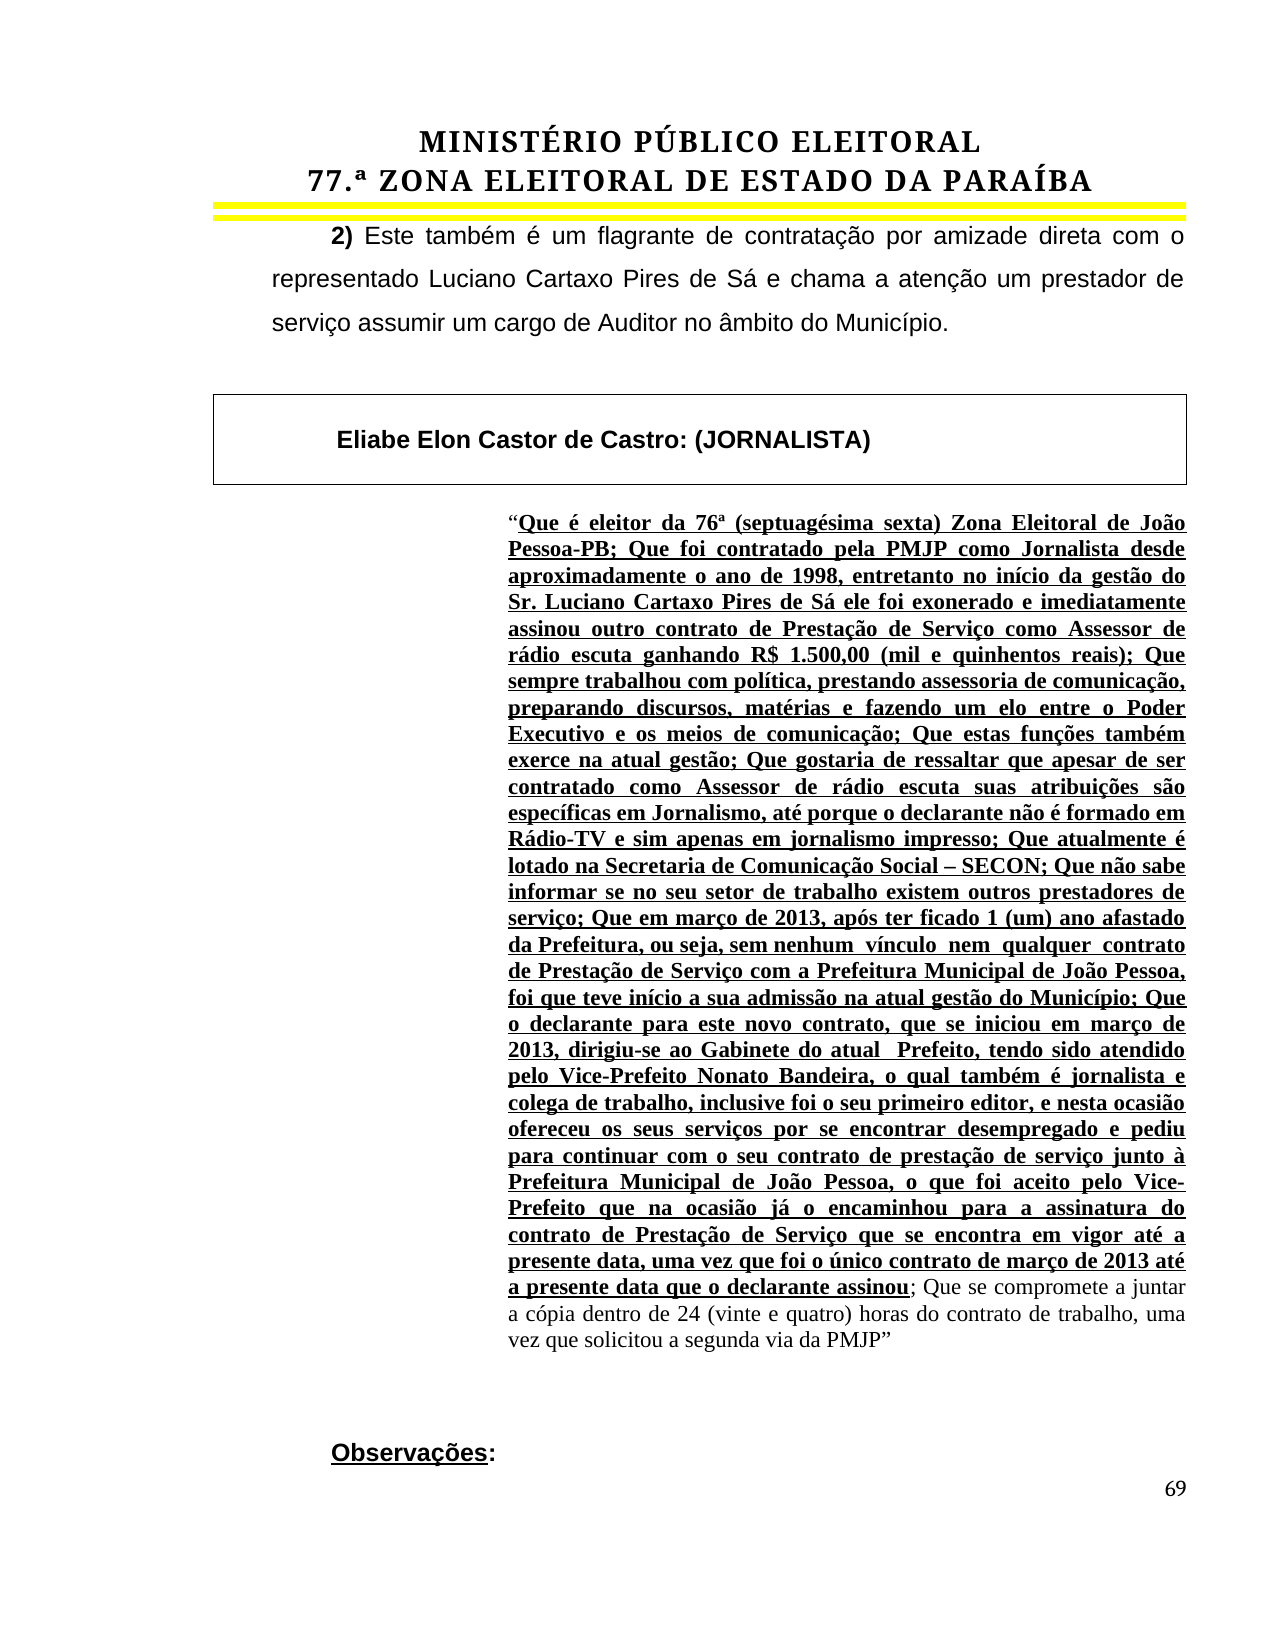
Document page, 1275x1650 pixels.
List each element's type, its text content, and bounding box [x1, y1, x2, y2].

text de Prestação de Serviço com a Prefeitura Municipal de João Pessoa, [508, 955, 1186, 980]
text rádio escuta ganhando R$ 1.500,00 (mil e quinhentos reais); Que [508, 639, 1186, 664]
text 2) Este também é um flagrante de contratação por amizade direta com o representado Luciano Cartaxo Pires de Sá e chama a atenção um prestador de serviço assumir um cargo de Auditor no âmbito do Município. [272, 221, 1186, 336]
text 2013, dirigiu-se ao Gabinete do atual Prefeito, tendo sido atendido [508, 1034, 1186, 1059]
text Prefeito que na ocasião já o encaminhou para a assinatura do [508, 1192, 1186, 1217]
text presente data, uma vez que foi o único contrato de março de 2013 até [508, 1245, 1186, 1270]
text sempre trabalhou com política, prestando assessoria de comunicação, [508, 665, 1186, 690]
text a presente data que o declarante assinou; Que se compromete a juntar a cópia dentro de 24 (vinte e quatro) horas do contrato de trabalho, uma vez que solicitou a segunda via da PMJP” [508, 1271, 1186, 1352]
text Observações: [272, 1438, 1186, 1467]
text exerce na atual gestão; Que gostaria de ressaltar que apesar de ser [508, 744, 1186, 769]
text preparando discursos, matérias e fazendo um elo entre o Poder [508, 691, 1186, 716]
text serviço; Que em março de 2013, após ter ficado 1 (um) ano afastado [508, 902, 1186, 927]
text contratado como Assessor de rádio escuta suas atribuições são [508, 770, 1186, 796]
text contrato de Prestação de Serviço que se encontra em vigor até a [508, 1219, 1186, 1244]
text o declarante para este novo contrato, que se iniciou em março de [508, 1008, 1186, 1033]
text colega de trabalho, inclusive foi o seu primeiro editor, e nesta ocasião [508, 1087, 1186, 1112]
text “Que é eleitor da 76ª (septuagésima sexta) Zona Eleitoral de João Pessoa-PB; Que foi contratado pela PMJP como Jornalista desde [508, 509, 1186, 558]
text Prefeitura Municipal de João Pessoa, o que foi aceito pelo Vice- [508, 1166, 1186, 1191]
text foi que teve início a sua admissão na atual gestão do Município; Que [508, 981, 1186, 1006]
text Executivo e os meios de comunicação; Que estas funções também [508, 718, 1186, 743]
text aproximadamente o ano de 1998, entretanto no início da gestão do [508, 560, 1186, 585]
text específicas em Jornalismo, até porque o declarante não é formado em [508, 797, 1186, 822]
text assinou outro contrato de Prestação de Serviço como Assessor de [508, 612, 1186, 638]
text para continuar com o seu contrato de prestação de serviço junto à [508, 1139, 1186, 1165]
text Rádio-TV e sim apenas em jornalismo impresso; Que atualmente é [508, 823, 1186, 848]
text pelo Vice-Prefeito Nonato Bandeira, o qual também é jornalista e [508, 1060, 1186, 1085]
text da Prefeitura, ou seja, sem nenhum vínculo nem qualquer contrato [508, 929, 1186, 954]
text lotado na Secretaria de Comunicação Social – SECON; Que não sabe [508, 850, 1186, 875]
text informar se no seu setor de trabalho existem outros prestadores de [508, 876, 1186, 901]
table_header Eliabe Elon Castor de Castro: (JORNALISTA) [214, 395, 1186, 484]
text Sr. Luciano Cartaxo Pires de Sá ele foi exonerado e imediatamente [508, 586, 1186, 611]
text ofereceu os seus serviços por se encontrar desempregado e pediu [508, 1113, 1186, 1138]
